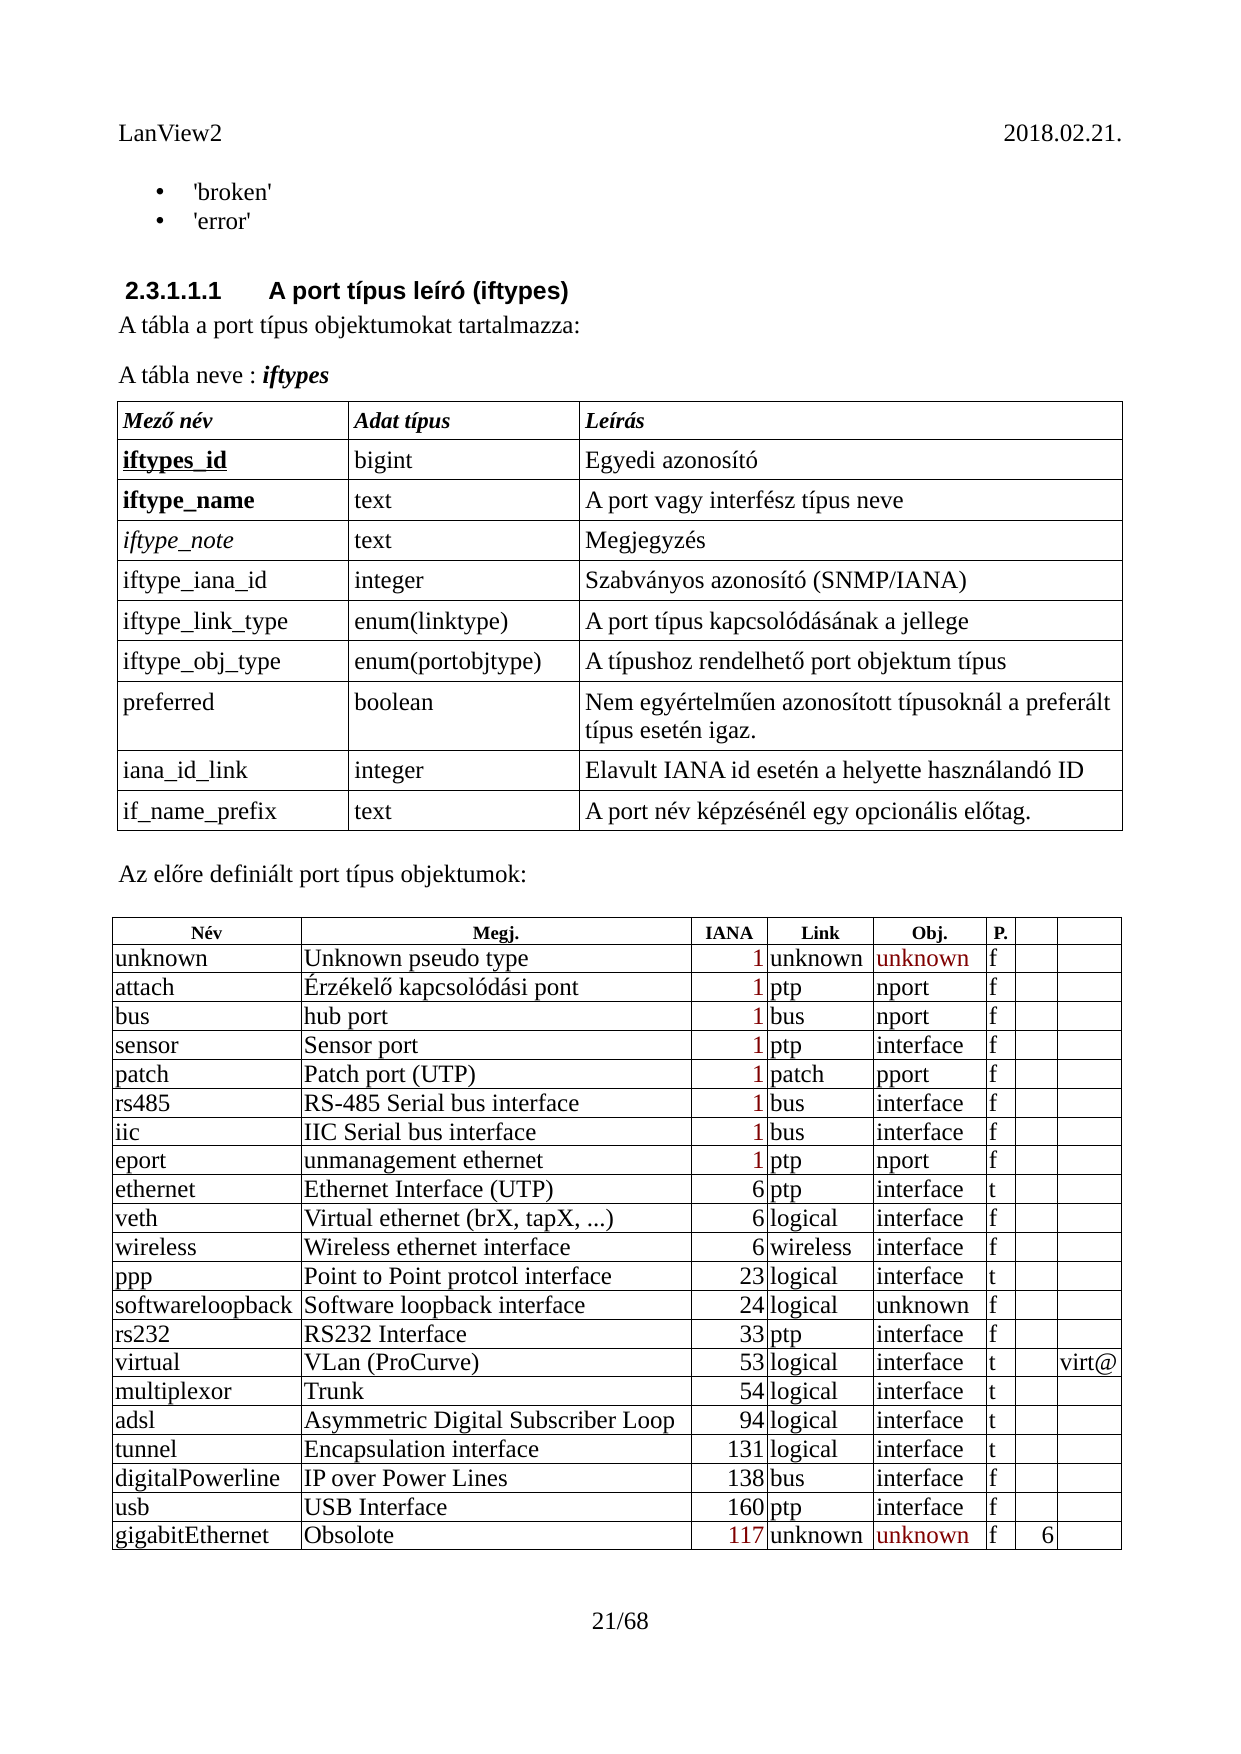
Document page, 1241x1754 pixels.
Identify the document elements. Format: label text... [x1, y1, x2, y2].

table_cell [1016, 1060, 1057, 1088]
table_cell text [349, 521, 579, 560]
table_cell Ethernet Interface (UTP) [302, 1175, 691, 1203]
table_cell [1058, 1522, 1121, 1549]
table_cell interface [874, 1320, 986, 1347]
table_cell boolean [349, 682, 579, 750]
table_cell iftype_obj_type [118, 641, 348, 681]
table_cell [1016, 1146, 1057, 1174]
table_cell Szabványos azonosító (SNMP/IANA) [580, 561, 1122, 600]
table_cell f [987, 1464, 1015, 1492]
table_cell Megjegyzés [580, 521, 1122, 560]
table_cell Unknown pseudo type [302, 945, 691, 972]
table_cell interface [874, 1349, 986, 1376]
table_cell 1 [692, 1060, 767, 1088]
table_cell logical [768, 1377, 873, 1405]
table_cell [1058, 945, 1121, 972]
table_cell f [987, 1291, 1015, 1318]
table_cell wireless [768, 1233, 873, 1261]
table_cell [1058, 1262, 1121, 1290]
table_cell ptp [768, 1031, 873, 1059]
table_cell 23 [692, 1262, 767, 1290]
table_cell rs232 [113, 1320, 301, 1347]
table_cell ppp [113, 1262, 301, 1290]
table_cell attach [113, 973, 301, 1001]
table_cell IIC Serial bus interface [302, 1118, 691, 1145]
table_cell [1016, 1464, 1057, 1492]
text Az előre definiált port típus objektumok: [118, 859, 1122, 888]
table_cell bus [768, 1002, 873, 1030]
table_cell 54 [692, 1377, 767, 1405]
table_cell veth [113, 1204, 301, 1232]
table_header Megj. [302, 918, 691, 943]
table_cell [1016, 1377, 1057, 1405]
table_cell f [987, 1002, 1015, 1030]
table_cell iftype_iana_id [118, 561, 348, 600]
table_cell unknown [768, 945, 873, 972]
table_cell t [987, 1377, 1015, 1405]
table_cell [1058, 1118, 1121, 1145]
table_cell 117 [692, 1522, 767, 1549]
table_cell interface [874, 1464, 986, 1492]
table_cell interface [874, 1089, 986, 1117]
table_cell 6 [692, 1233, 767, 1261]
table_cell [1058, 1464, 1121, 1492]
table_cell wireless [113, 1233, 301, 1261]
table_cell 53 [692, 1349, 767, 1376]
table_header Leírás [580, 402, 1122, 439]
text A tábla a port típus objektumokat tartalmazza: [118, 311, 1122, 339]
table_cell A port vagy interfész típus neve [580, 480, 1122, 519]
table_cell logical [768, 1406, 873, 1434]
table_cell bigint [349, 440, 579, 479]
table_cell iftype_note [118, 521, 348, 560]
table_cell [1016, 1406, 1057, 1434]
table_cell gigabitEthernet [113, 1522, 301, 1549]
table_cell softwareloopback [113, 1291, 301, 1318]
table_cell interface [874, 1031, 986, 1059]
table_cell ptp [768, 1493, 873, 1521]
table_cell multiplexor [113, 1377, 301, 1405]
table_cell 6 [692, 1204, 767, 1232]
table_cell [1016, 1204, 1057, 1232]
table_cell [1016, 1349, 1057, 1376]
table_cell Trunk [302, 1377, 691, 1405]
table_header [1016, 918, 1057, 943]
table_cell ptp [768, 973, 873, 1001]
table_cell iftype_link_type [118, 601, 348, 640]
table_cell [1058, 1435, 1121, 1463]
table_cell interface [874, 1118, 986, 1145]
table_cell [1016, 1031, 1057, 1059]
table_header Név [113, 918, 301, 943]
table_header Adat típus [349, 402, 579, 439]
table_cell patch [768, 1060, 873, 1088]
table_cell [1016, 1262, 1057, 1290]
table_cell virtual [113, 1349, 301, 1376]
table_cell bus [768, 1089, 873, 1117]
table_cell eport [113, 1146, 301, 1174]
table_cell [1058, 1320, 1121, 1347]
table_cell patch [113, 1060, 301, 1088]
table_cell ptp [768, 1175, 873, 1203]
table_cell preferred [118, 682, 348, 750]
table_cell unmanagement ethernet [302, 1146, 691, 1174]
table_cell bus [768, 1464, 873, 1492]
table_cell interface [874, 1406, 986, 1434]
table_cell USB Interface [302, 1493, 691, 1521]
table_cell Point to Point protcol interface [302, 1262, 691, 1290]
table_cell rs485 [113, 1089, 301, 1117]
table_cell sensor [113, 1031, 301, 1059]
table_cell [1058, 1204, 1121, 1232]
table_cell usb [113, 1493, 301, 1521]
subtitle A port típus leíró (iftypes) [118, 276, 1122, 304]
table_cell unknown [874, 945, 986, 972]
table_cell iftype_name [118, 480, 348, 519]
table_cell unknown [113, 945, 301, 972]
table_cell ethernet [113, 1175, 301, 1203]
table_cell f [987, 1031, 1015, 1059]
table_cell 1 [692, 1089, 767, 1117]
table_cell f [987, 973, 1015, 1001]
table_cell pport [874, 1060, 986, 1088]
table_cell unknown [874, 1522, 986, 1549]
list 'error' [156, 206, 1122, 234]
table_cell [1016, 1435, 1057, 1463]
table_cell t [987, 1435, 1015, 1463]
table_cell hub port [302, 1002, 691, 1030]
table_header Obj. [874, 918, 986, 943]
table_cell [1058, 1233, 1121, 1261]
table_cell IP over Power Lines [302, 1464, 691, 1492]
table_cell [1016, 1493, 1057, 1521]
table_cell [1016, 1175, 1057, 1203]
table_cell t [987, 1406, 1015, 1434]
table_cell interface [874, 1377, 986, 1405]
table_cell 1 [692, 973, 767, 1001]
table_cell unknown [874, 1291, 986, 1318]
table_cell [1058, 1060, 1121, 1088]
table_cell [1016, 1089, 1057, 1117]
table_cell iic [113, 1118, 301, 1145]
table_cell Virtual ethernet (brX, tapX, ...) [302, 1204, 691, 1232]
table_cell A port név képzésénél egy opcionális előtag. [580, 791, 1122, 830]
list 'broken' [156, 177, 1122, 206]
table_cell if_name_prefix [118, 791, 348, 830]
table_cell enum(linktype) [349, 601, 579, 640]
table_cell [1058, 1089, 1121, 1117]
table_cell 1 [692, 1002, 767, 1030]
table_cell [1016, 945, 1057, 972]
table_cell Elavult IANA id esetén a helyette használandó ID [580, 751, 1122, 790]
table_cell logical [768, 1204, 873, 1232]
table_cell t [987, 1262, 1015, 1290]
table_cell 1 [692, 1118, 767, 1145]
table_cell enum(portobjtype) [349, 641, 579, 681]
table_cell A típushoz rendelhető port objektum típus [580, 641, 1122, 681]
table_cell unknown [768, 1522, 873, 1549]
table_cell logical [768, 1291, 873, 1318]
table_cell [1058, 1291, 1121, 1318]
table_cell f [987, 1320, 1015, 1347]
table_cell 160 [692, 1493, 767, 1521]
table_cell bus [768, 1118, 873, 1145]
table_cell 24 [692, 1291, 767, 1318]
table_cell [1058, 1406, 1121, 1434]
table_cell [1058, 1146, 1121, 1174]
table_cell f [987, 1118, 1015, 1145]
table_cell f [987, 1089, 1015, 1117]
table_cell Nem egyértelműen azonosított típusoknál a preferált típus esetén igaz. [580, 682, 1122, 750]
table_cell 1 [692, 1146, 767, 1174]
table_cell [1016, 1118, 1057, 1145]
table_cell t [987, 1349, 1015, 1376]
table_cell logical [768, 1435, 873, 1463]
table_cell 1 [692, 945, 767, 972]
table_cell adsl [113, 1406, 301, 1434]
table_cell [1058, 1175, 1121, 1203]
table_cell f [987, 1204, 1015, 1232]
table_cell tunnel [113, 1435, 301, 1463]
table_cell ptp [768, 1146, 873, 1174]
table_cell Encapsulation interface [302, 1435, 691, 1463]
table_header [1058, 918, 1121, 943]
table_cell iana_id_link [118, 751, 348, 790]
table_cell 6 [1016, 1522, 1057, 1549]
table_cell [1016, 1320, 1057, 1347]
table_cell [1058, 1377, 1121, 1405]
table_cell text [349, 480, 579, 519]
table_cell Sensor port [302, 1031, 691, 1059]
table_cell 138 [692, 1464, 767, 1492]
table_cell nport [874, 973, 986, 1001]
table_cell 131 [692, 1435, 767, 1463]
table_cell f [987, 1060, 1015, 1088]
table_cell nport [874, 1146, 986, 1174]
table_cell f [987, 1146, 1015, 1174]
table_cell 6 [692, 1175, 767, 1203]
table_cell logical [768, 1349, 873, 1376]
table_cell VLan (ProCurve) [302, 1349, 691, 1376]
table_cell Érzékelő kapcsolódási pont [302, 973, 691, 1001]
table_cell [1016, 1233, 1057, 1261]
table_cell [1016, 973, 1057, 1001]
table_cell [1016, 1291, 1057, 1318]
table_cell digitalPowerline [113, 1464, 301, 1492]
table_cell A port típus kapcsolódásának a jellege [580, 601, 1122, 640]
table_cell nport [874, 1002, 986, 1030]
table_cell [1058, 1493, 1121, 1521]
table_cell integer [349, 751, 579, 790]
table_cell RS-485 Serial bus interface [302, 1089, 691, 1117]
table_cell 1 [692, 1031, 767, 1059]
table_header Link [768, 918, 873, 943]
table_cell text [349, 791, 579, 830]
table_cell [1058, 1002, 1121, 1030]
table_cell f [987, 1493, 1015, 1521]
table_header Mező név [118, 402, 348, 439]
table_cell interface [874, 1435, 986, 1463]
table_cell interface [874, 1204, 986, 1232]
table_cell Obsolote [302, 1522, 691, 1549]
table_cell interface [874, 1493, 986, 1521]
table_cell interface [874, 1233, 986, 1261]
table_cell Asymmetric Digital Subscriber Loop [302, 1406, 691, 1434]
table_cell Egyedi azonosító [580, 440, 1122, 479]
table_cell 94 [692, 1406, 767, 1434]
table_cell [1058, 973, 1121, 1001]
table_cell bus [113, 1002, 301, 1030]
table_cell interface [874, 1175, 986, 1203]
table_cell ptp [768, 1320, 873, 1347]
table_cell Patch port (UTP) [302, 1060, 691, 1088]
table_cell f [987, 945, 1015, 972]
table_header P. [987, 918, 1015, 943]
table_cell [1058, 1031, 1121, 1059]
table_cell Wireless ethernet interface [302, 1233, 691, 1261]
table_cell integer [349, 561, 579, 600]
table_cell iftypes_id [118, 440, 348, 479]
text A tábla neve : iftypes [118, 360, 1122, 388]
table_cell [1016, 1002, 1057, 1030]
table_cell Software loopback interface [302, 1291, 691, 1318]
table_cell logical [768, 1262, 873, 1290]
table_cell 33 [692, 1320, 767, 1347]
table_cell f [987, 1233, 1015, 1261]
table_cell RS232 Interface [302, 1320, 691, 1347]
table_cell f [987, 1522, 1015, 1549]
table_header IANA [692, 918, 767, 943]
table_cell interface [874, 1262, 986, 1290]
table_cell virt@ [1058, 1349, 1121, 1376]
table_cell t [987, 1175, 1015, 1203]
